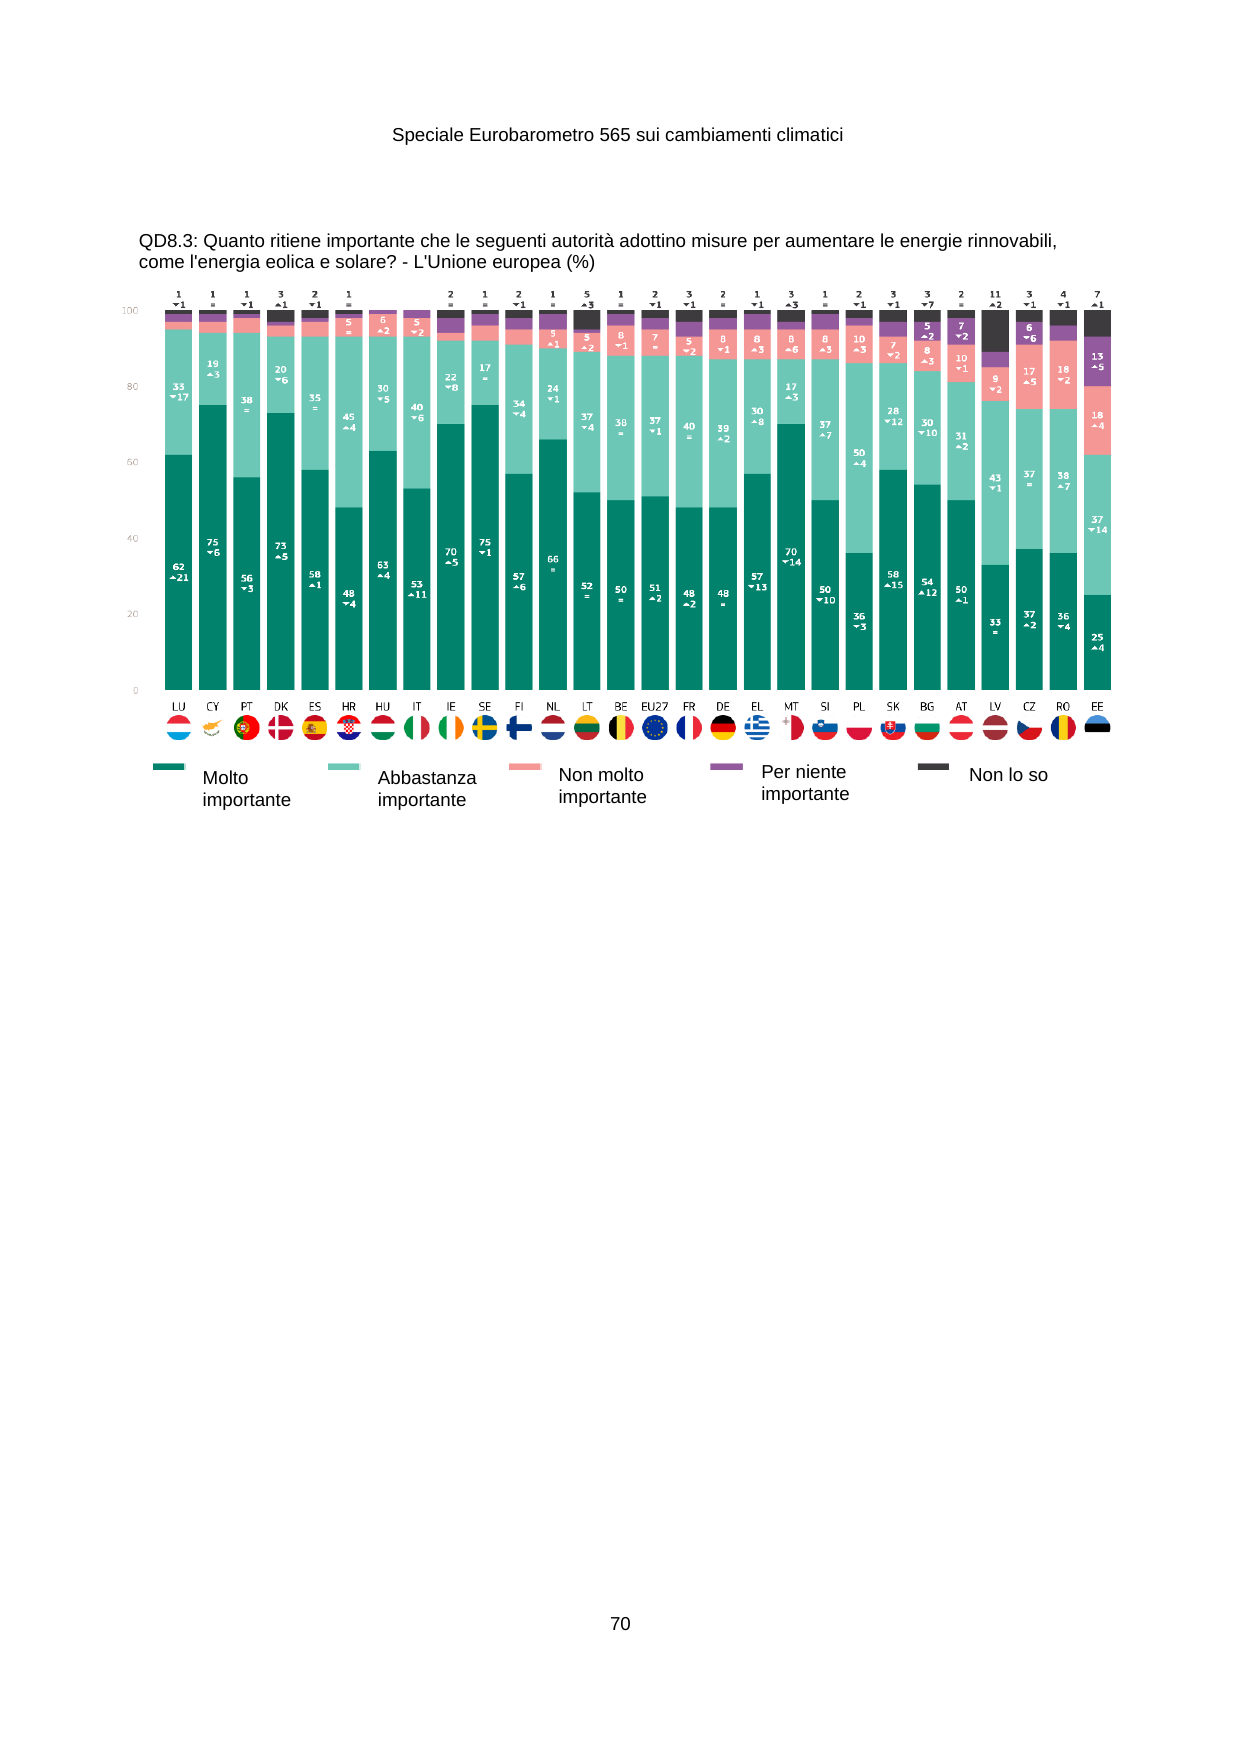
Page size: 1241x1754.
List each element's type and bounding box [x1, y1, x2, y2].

picture [118, 284, 1123, 746]
picture [147, 761, 955, 772]
